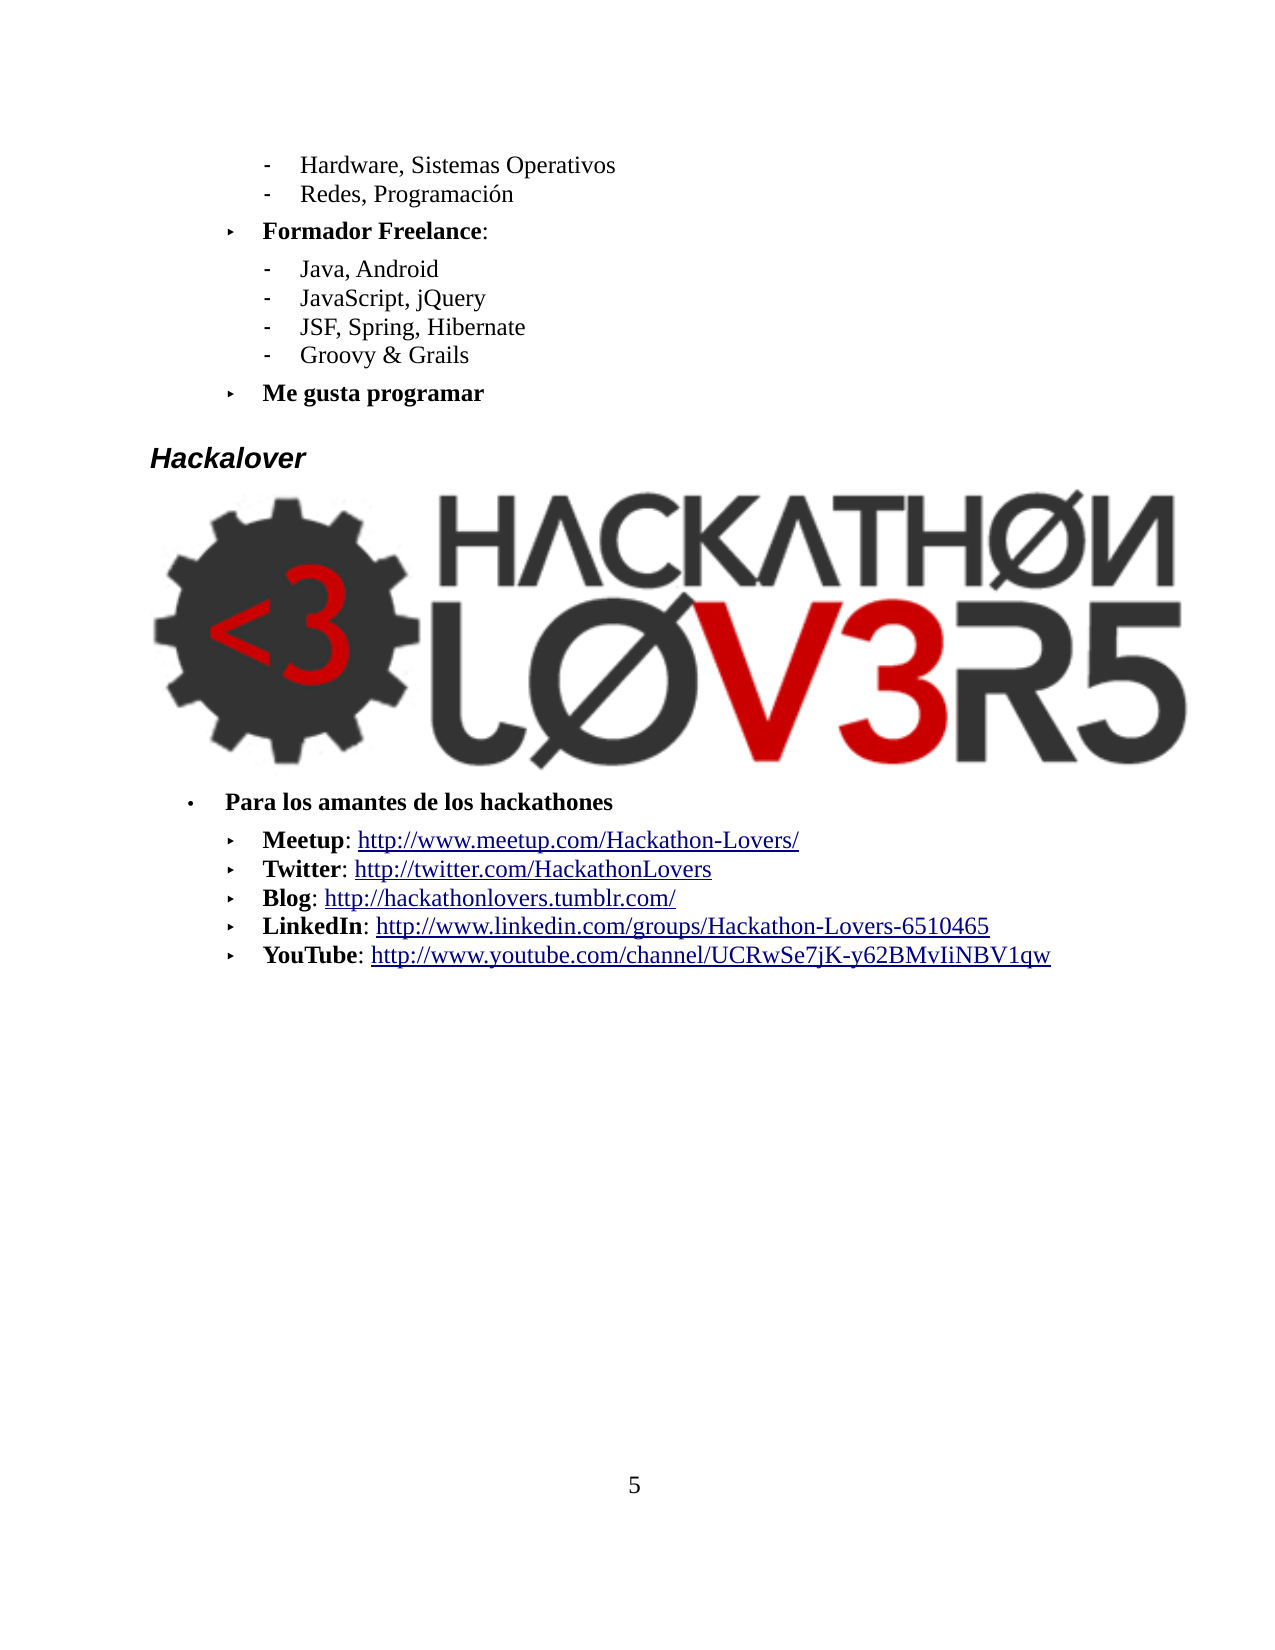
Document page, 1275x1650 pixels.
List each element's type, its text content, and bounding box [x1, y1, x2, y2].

list Blog: http://hackathonlovers.tumblr.com/ [225, 883, 1125, 911]
list Para los amantes de los hackathones [187, 787, 1125, 816]
list Hardware, Sistemas Operativos [262, 150, 1125, 179]
list Java, Android [262, 254, 1125, 283]
list Twitter: http://twitter.com/HackathonLovers [225, 854, 1125, 883]
list Meetup: http://www.meetup.com/Hackathon-Lovers/ [225, 825, 1125, 854]
list JSF, Spring, Hibernate [262, 312, 1125, 340]
list Formador Freelance: [225, 216, 1125, 245]
picture [150, 486, 1192, 779]
list Groovy & Grails [262, 340, 1125, 369]
list LinkedIn: http://www.linkedin.com/groups/Hackathon-Lovers-6510465 [225, 911, 1125, 940]
list Redes, Programación [262, 179, 1125, 207]
list Me gusta programar [225, 378, 1125, 407]
list YouTube: http://www.youtube.com/channel/UCRwSe7jK-y62BMvIiNBV1qw [225, 940, 1125, 969]
subtitle Hackalover [150, 441, 1125, 474]
list JavaScript, jQuery [262, 283, 1125, 312]
